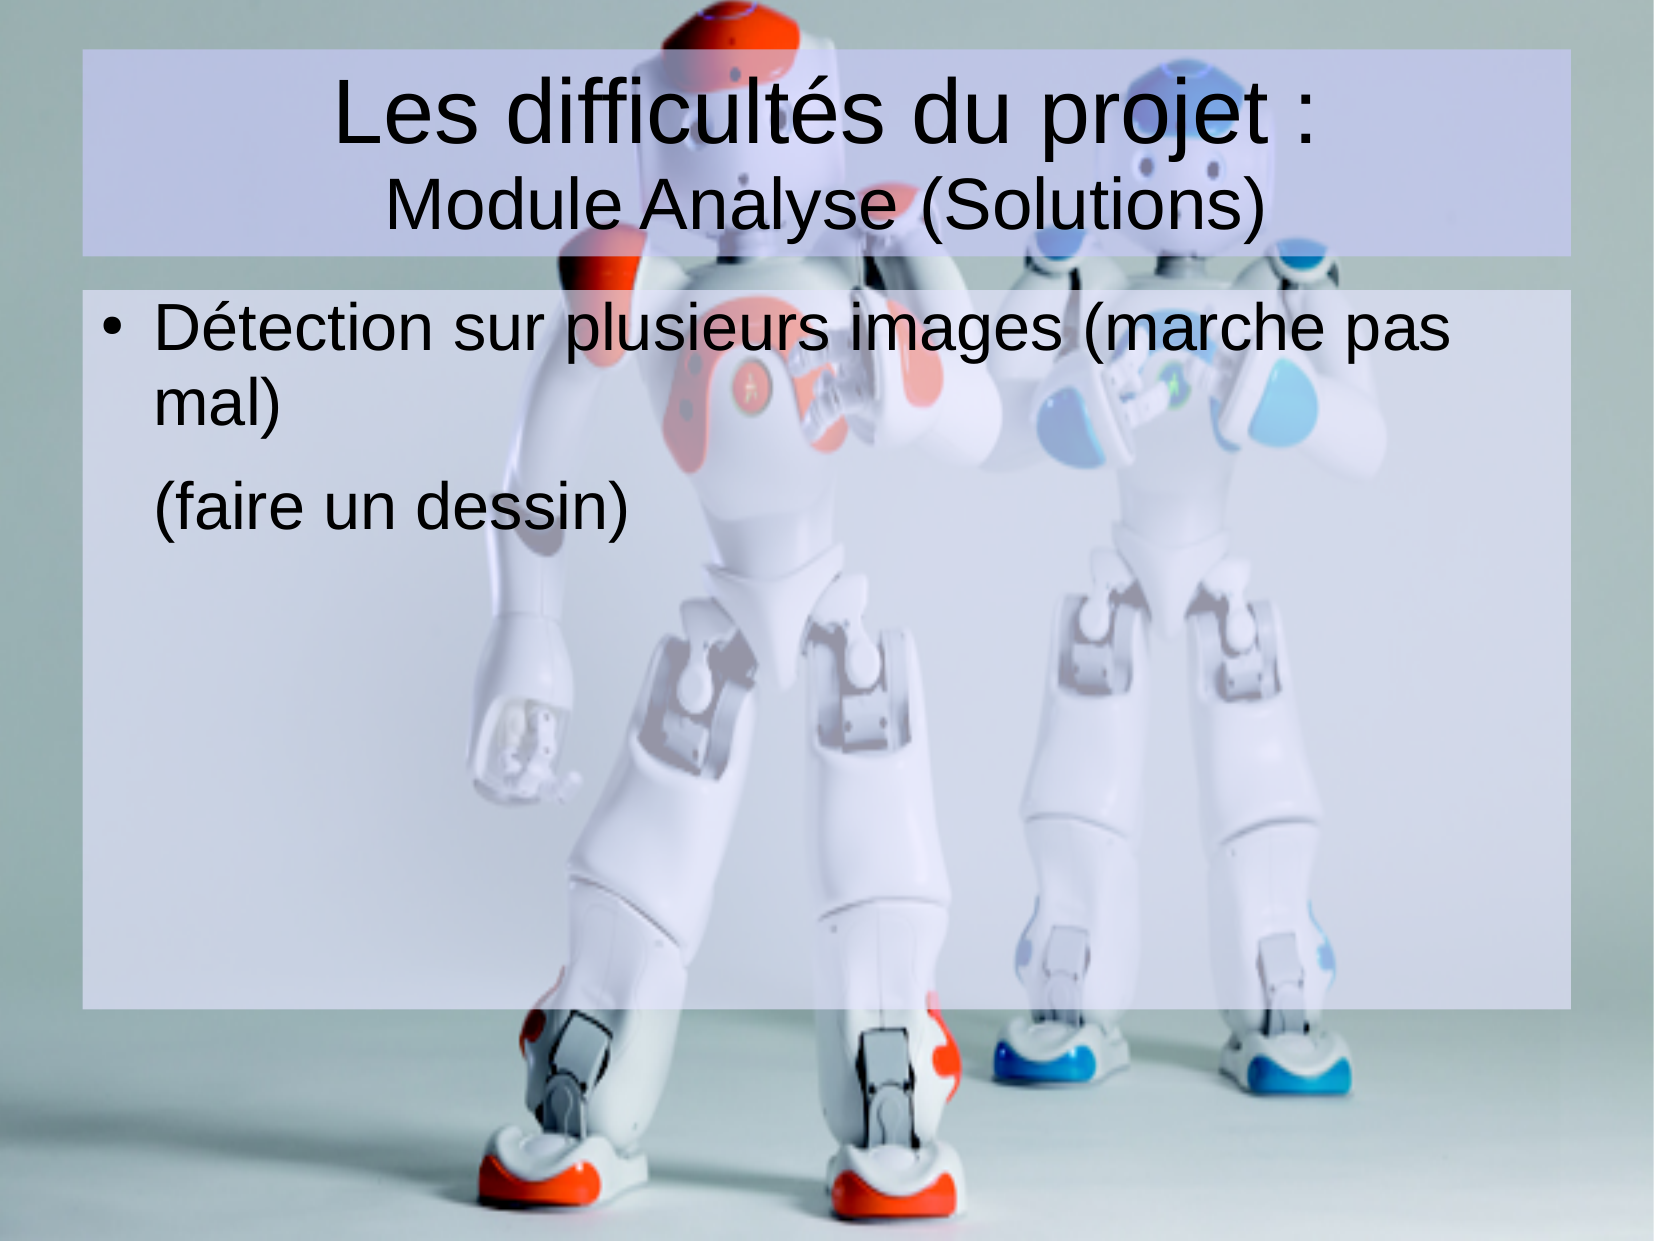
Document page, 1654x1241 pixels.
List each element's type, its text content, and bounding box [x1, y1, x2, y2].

list Détection sur plusieurs images (marche pas mal) (faire un dessin) [82, 290, 1571, 1010]
title Les difficultés du projet : Module Analyse (Solutions) [82, 49, 1571, 257]
picture [0, 0, 1654, 1241]
